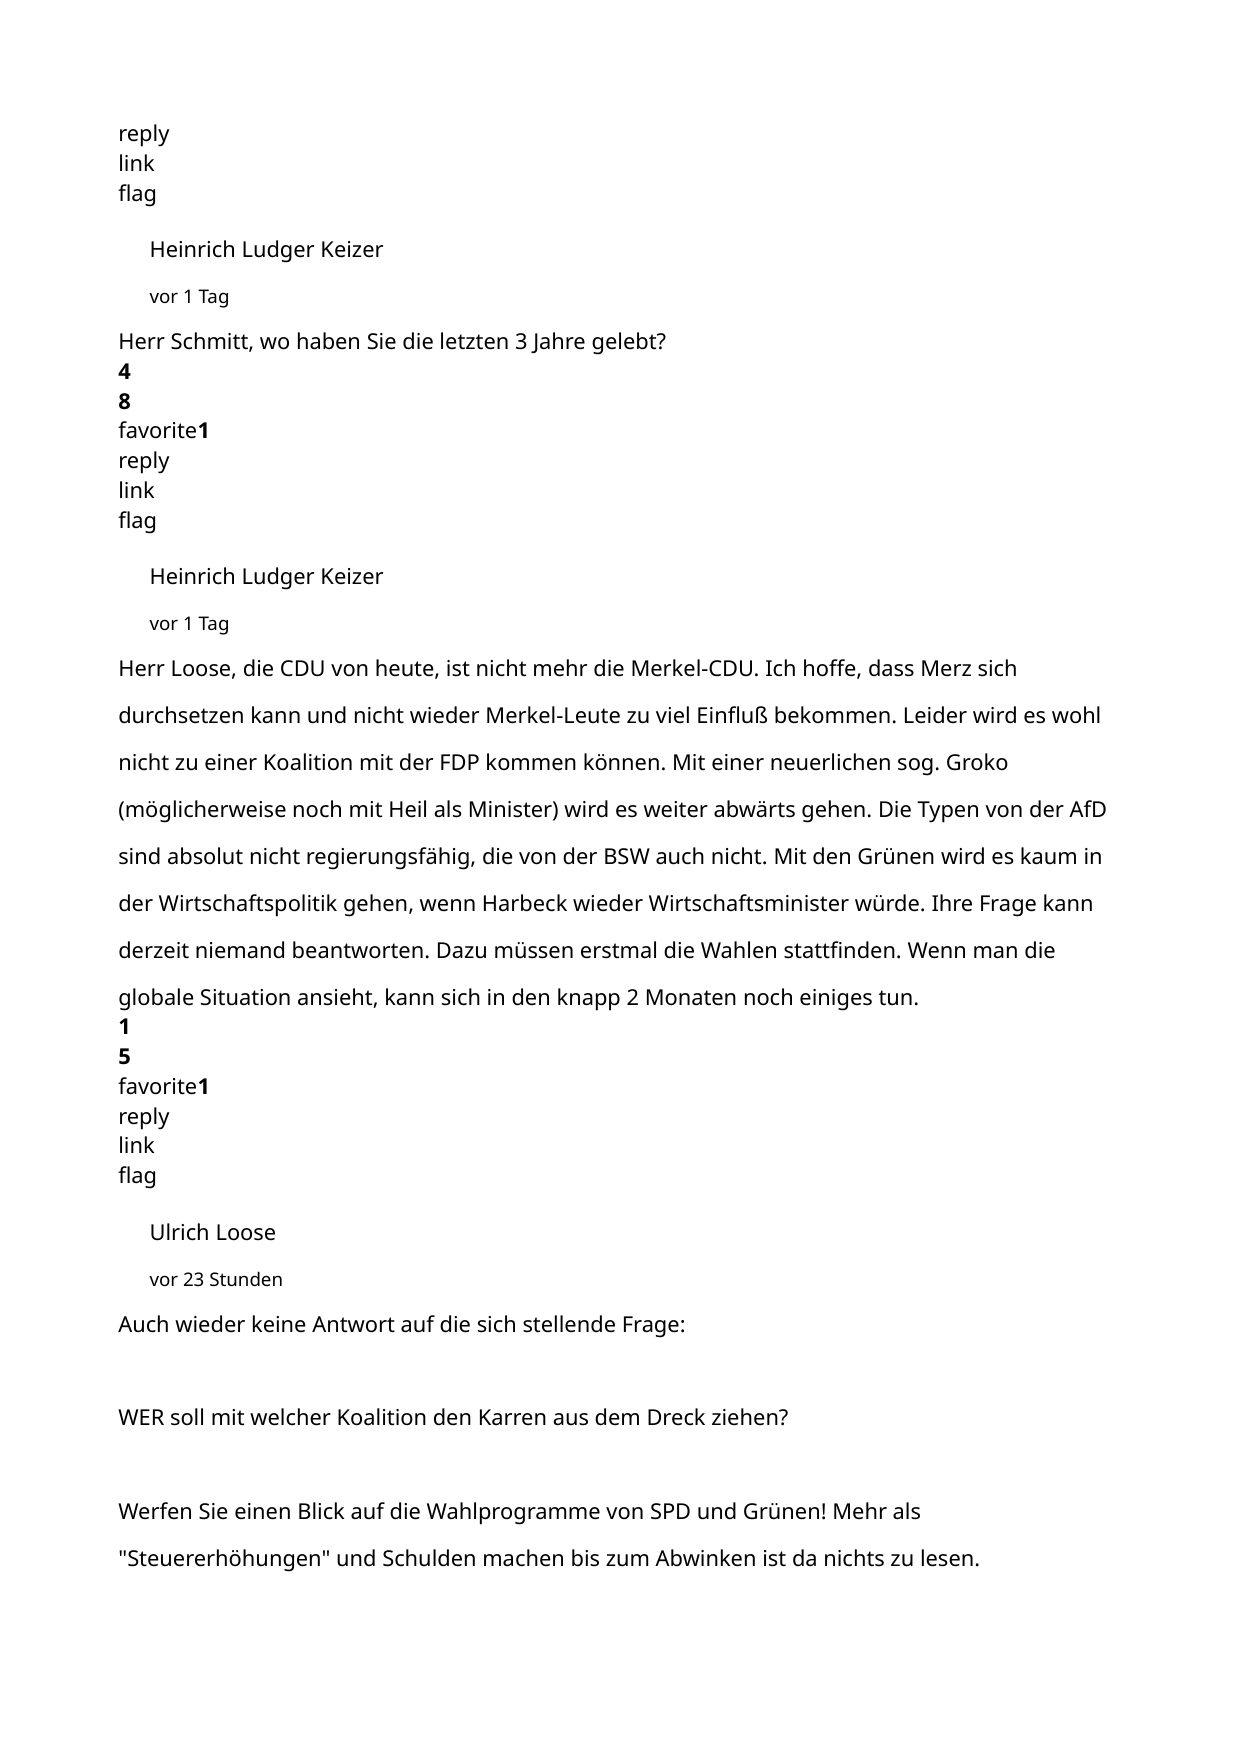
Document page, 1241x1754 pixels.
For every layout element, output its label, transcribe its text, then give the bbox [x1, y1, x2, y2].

text Herr Schmitt, wo haben Sie die letzten 3 Jahre gelebt? [118, 309, 1122, 356]
text flag [118, 505, 1122, 535]
text 1 [118, 1011, 1122, 1041]
text flag [118, 1160, 1122, 1190]
text favorite1 [118, 416, 1122, 445]
text link [118, 148, 1122, 178]
text reply [118, 445, 1122, 475]
text flag [118, 178, 1122, 207]
text Heinrich Ludger Keizer [149, 550, 1114, 591]
text reply [118, 1101, 1122, 1130]
text Ulrich Loose [149, 1206, 1114, 1246]
text vor 1 Tag [149, 279, 1122, 309]
text 8 [118, 386, 1122, 416]
text vor 1 Tag [149, 607, 1122, 636]
text link [118, 475, 1122, 505]
text 5 [118, 1041, 1122, 1071]
text 4 [118, 356, 1122, 386]
text Herr Loose, die CDU von heute, ist nicht mehr die Merkel-CDU. Ich hoffe, dass Merz sich durchsetzen kann und nicht wieder Merkel-Leute zu viel Einfluß bekommen. Leider wird es wohl nicht zu einer Koalition mit der FDP kommen können. Mit einer neuerlichen sog. Groko (möglicherweise noch mit Heil als Minister) wird es weiter abwärts gehen. Die Typen von der AfD sind absolut nicht regierungsfähig, die von der BSW auch nicht. Mit den Grünen wird es kaum in der Wirtschaftspolitik gehen, wenn Harbeck wieder Wirtschaftsminister würde. Ihre Frage kann derzeit niemand beantworten. Dazu müssen erstmal die Wahlen stattfinden. Wenn man die globale Situation ansieht, kann sich in den knapp 2 Monaten noch einiges tun. [118, 636, 1122, 1011]
text Auch wieder keine Antwort auf die sich stellende Frage: WER soll mit welcher Koalition den Karren aus dem Dreck ziehen? Werfen Sie einen Blick auf die Wahlprogramme von SPD und Grünen! Mehr als "Steuererhöhungen" und Schulden machen bis zum Abwinken ist da nichts zu lesen. [118, 1292, 1122, 1620]
text vor 23 Stunden [149, 1262, 1122, 1292]
text Heinrich Ludger Keizer [149, 223, 1114, 264]
text link [118, 1130, 1122, 1160]
text reply [118, 118, 1122, 148]
text favorite1 [118, 1071, 1122, 1101]
